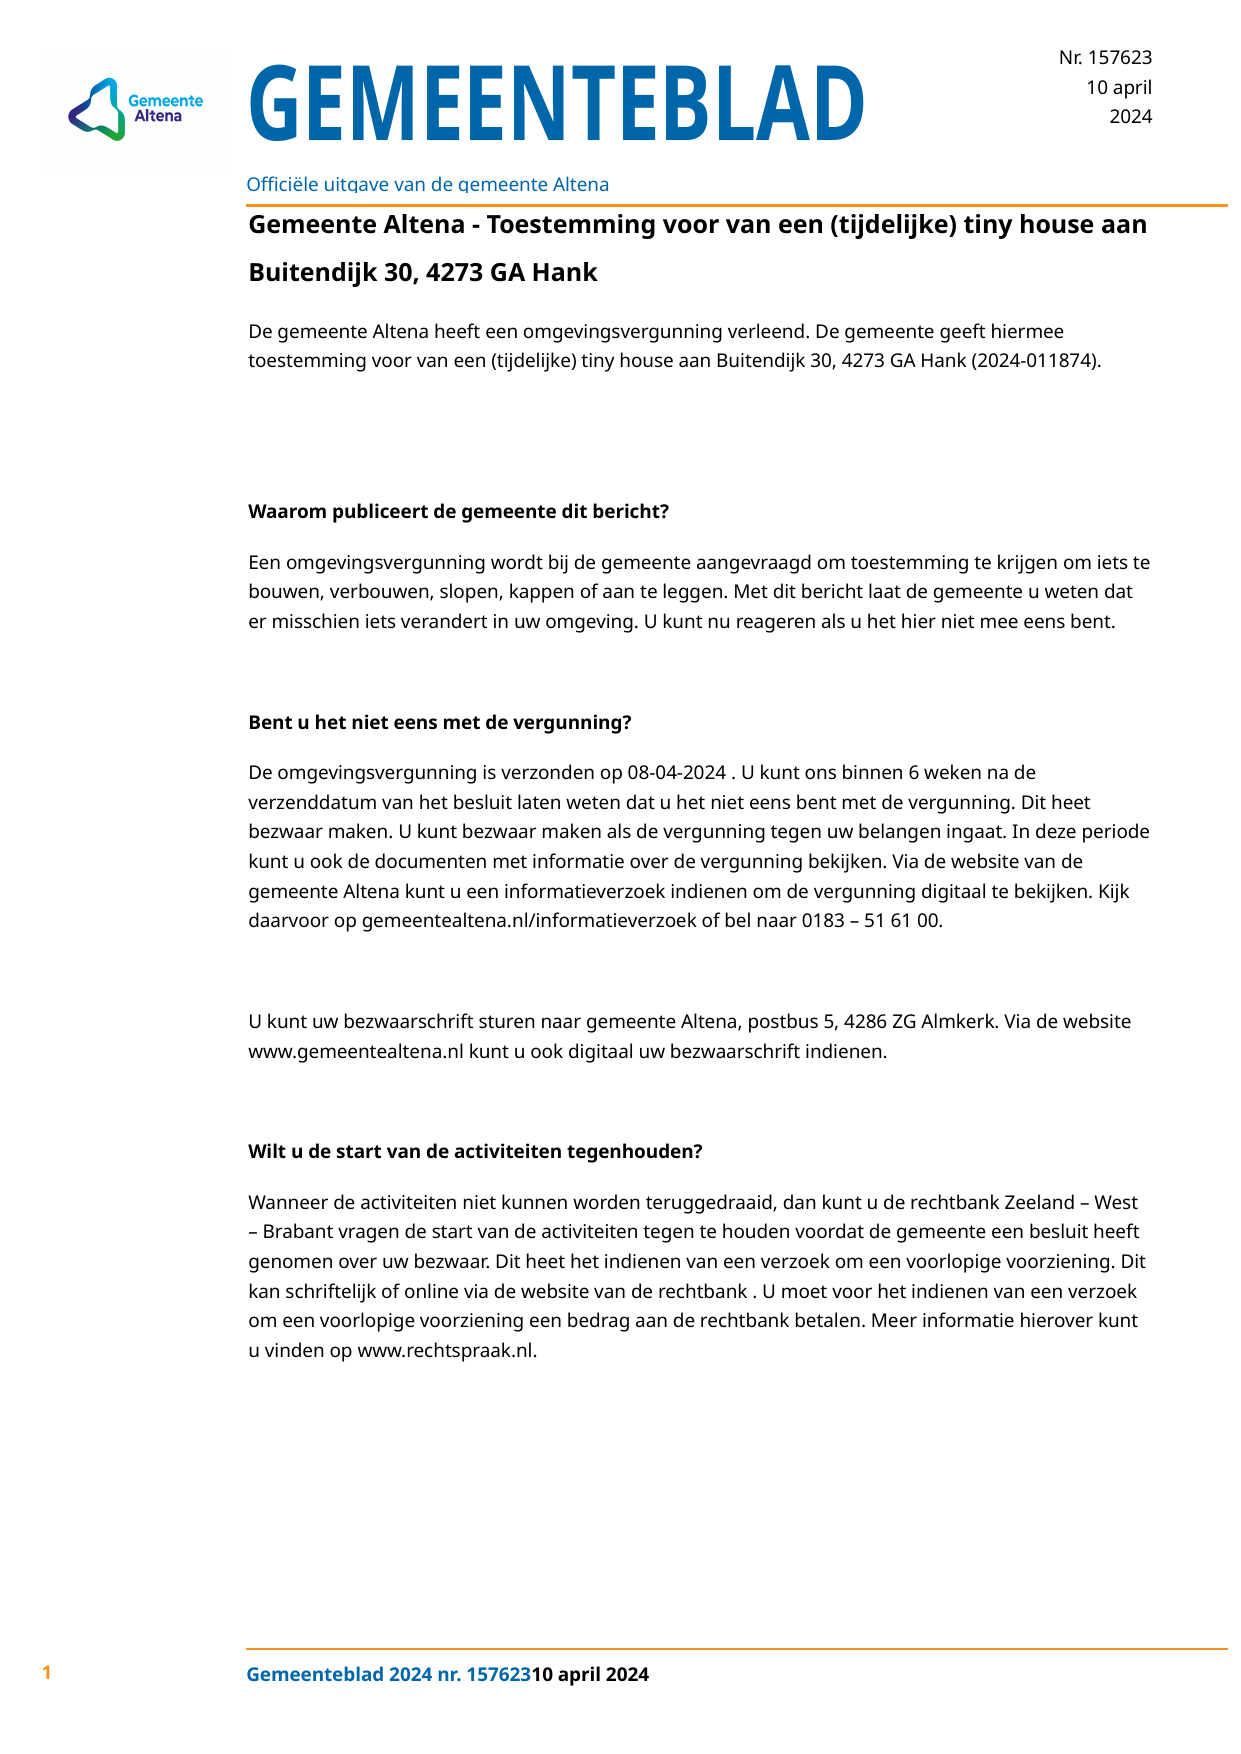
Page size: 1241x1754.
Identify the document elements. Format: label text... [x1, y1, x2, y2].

text Bent u het niet eens met de vergunning? [248, 709, 1152, 735]
text U kunt uw bezwaarschrift sturen naar gemeente Altena, postbus 5, 4286 ZG Almkerk. Via de website www.gemeentealtena.nl kunt u ook digitaal uw bezwaarschrift indienen. [248, 1008, 1152, 1064]
text Wanneer de activiteiten niet kunnen worden teruggedraaid, dan kunt u de rechtbank Zeeland – West – Brabant vragen de start van de activiteiten tegen te houden voordat de gemeente een besluit heeft genomen over uw bezwaar. Dit heet het indienen van een verzoek om een voorlopige voorziening. Dit kan schriftelijk of online via de website van de rechtbank . U moet voor het indienen van een verzoek om een voorlopige voorziening een bedrag aan de rechtbank betalen. Meer informatie hierover kunt u vinden op www.rechtspraak.nl. [248, 1189, 1152, 1363]
text Een omgevingsvergunning wordt bij de gemeente aangevraagd om toestemming te krijgen om iets te bouwen, verbouwen, slopen, kappen of aan te leggen. Met dit bericht laat de gemeente u weten dat er misschien iets verandert in uw omgeving. U kunt nu reageren als u het hier niet mee eens bent. [248, 549, 1152, 634]
picture [41, 47, 231, 172]
text De omgevingsvergunning is verzonden op 08-04-2024 . U kunt ons binnen 6 weken na de verzenddatum van het besluit laten weten dat u het niet eens bent met de vergunning. Dit heet bezwaar maken. U kunt bezwaar maken als de vergunning tegen uw belangen ingaat. In deze periode kunt u ook de documenten met informatie over de vergunning bekijken. Via de website van de gemeente Altena kunt u een informatieverzoek indienen om de vergunning digitaal te bekijken. Kijk daarvoor op gemeentealtena.nl/informatieverzoek of bel naar 0183 – 51 61 00. [248, 759, 1152, 933]
text Waarom publiceert de gemeente dit bericht? [248, 499, 1152, 524]
text Gemeente Altena - Toestemming voor van een (tijdelijke) tiny house aan Buitendijk 30, 4273 GA Hank [248, 207, 1152, 288]
text De gemeente Altena heeft een omgevingsvergunning verleend. De gemeente geeft hiermee toestemming voor van een (tijdelijke) tiny house aan Buitendijk 30, 4273 GA Hank (2024-011874). [248, 318, 1152, 373]
text Wilt u de start van de activiteiten tegenhouden? [248, 1139, 1152, 1164]
